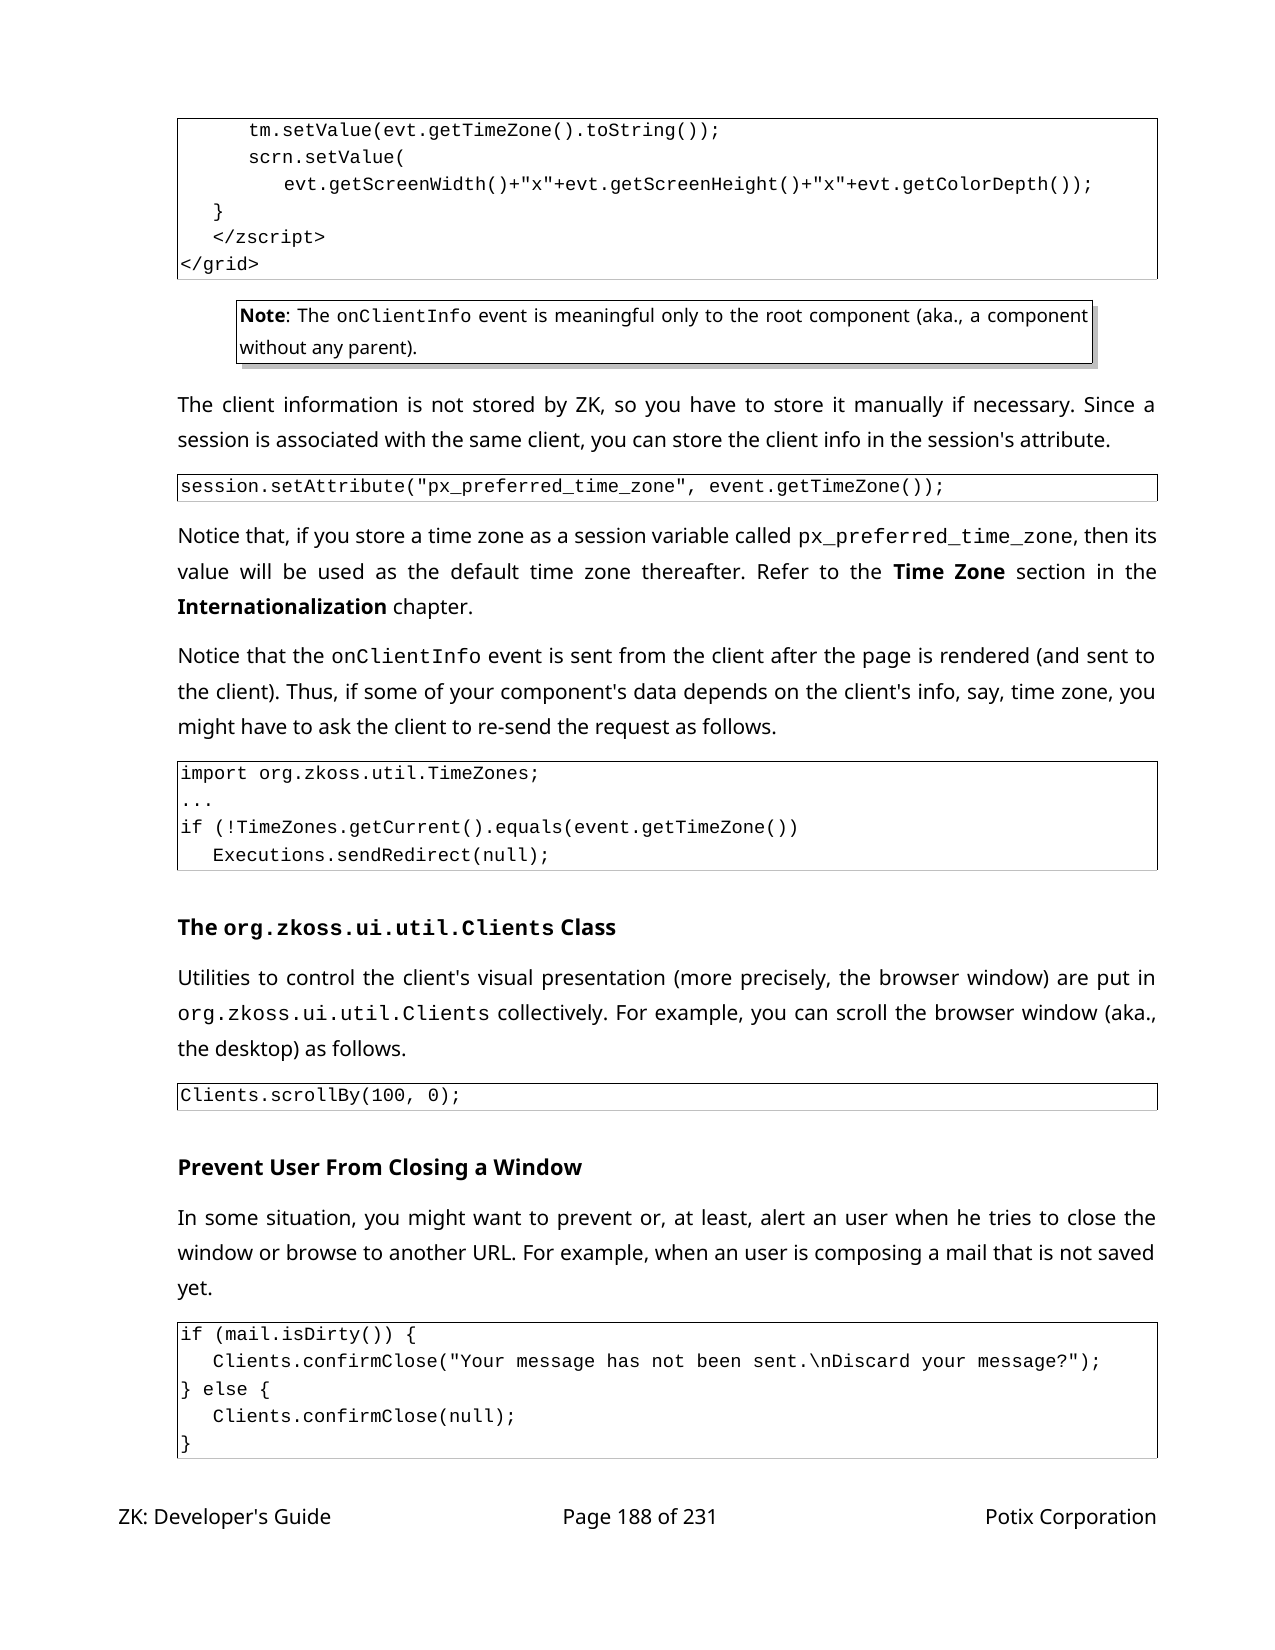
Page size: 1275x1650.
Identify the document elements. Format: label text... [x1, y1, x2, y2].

text if (mail.isDirty()) { [178, 1323, 1157, 1346]
text Clients.scrollBy(100, 0); [178, 1084, 1157, 1110]
subtitle The org.zkoss.ui.util.Clients Class [177, 912, 1157, 942]
text session.setAttribute("px_preferred_time_zone", event.getTimeZone()); [178, 475, 1157, 501]
text Executions.sendRedirect(null); [178, 842, 1157, 870]
text Clients.confirmClose(null); [178, 1404, 1157, 1428]
text Utilities to control the client's visual presentation (more precisely, the browser window) are put in org.zkoss.ui.util.Clients collectively. For example, you can scroll the browser window (aka., the desktop) as follows. [177, 963, 1157, 1062]
text import org.zkoss.util.TimeZones; [178, 762, 1157, 785]
text Clients.confirmClose("Your message has not been sent.\nDiscard your message?"); [178, 1349, 1157, 1374]
text ... [178, 788, 1157, 812]
text In some situation, you might want to prevent or, at least, alert an user when he tries to close the window or browse to another URL. For example, when an user is composing a mail that is not saved yet. [177, 1203, 1157, 1302]
text evt.getScreenWidth()+"x"+evt.getScreenHeight()+"x"+evt.getColorDepth()); } </zscript> </grid> [178, 172, 1157, 279]
text } [178, 1431, 1157, 1458]
text if (!TimeZones.getCurrent().equals(event.getTimeZone()) [178, 815, 1157, 839]
text The client information is not stored by ZK, so you have to store it manually if necessary. Since a session is associated with the same client, you can store the client info in the session's attribute. [177, 390, 1157, 453]
text Note: The onClientInfo event is meaningful only to the root component (aka., a component without any parent). [237, 301, 1092, 363]
text } else { [178, 1377, 1157, 1401]
text Notice that the onClientInfo event is sent from the client after the page is rendered (and sent to the client). Thus, if some of your component's data depends on the client's info, say, time zone, you might have to ask the client to re-send the request as follows. [177, 641, 1157, 740]
text tm.setValue(evt.getTimeZone().toString()); scrn.setValue( [178, 119, 1157, 169]
text Notice that, if you store a time zone as a session variable called px_preferred_time_zone, then its value will be used as the default time zone thereafter. Refer to the Time Zone section in the Internationalization chapter. [177, 522, 1157, 621]
subtitle Prevent User From Closing a Window [177, 1152, 1157, 1182]
